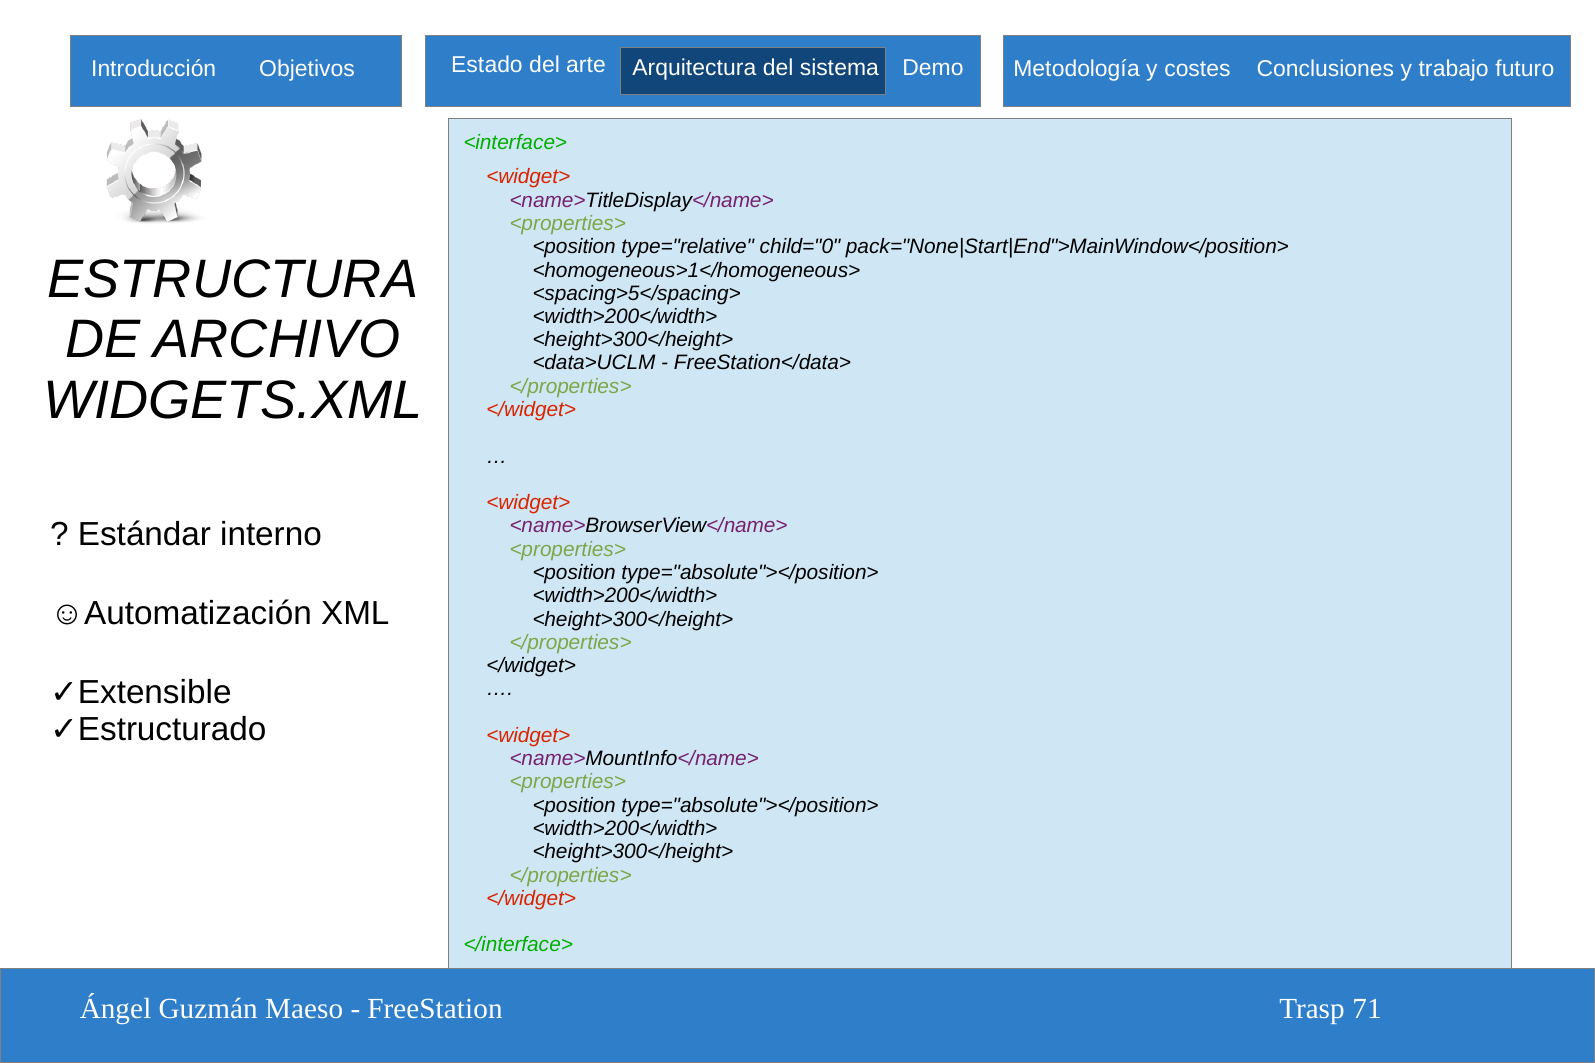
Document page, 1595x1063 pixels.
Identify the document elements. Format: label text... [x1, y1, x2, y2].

text_box [425, 35, 981, 47]
title Conclusiones y trabajo futuro [1228, 36, 1583, 101]
text_box <interface> <widget> <name>TitleDisplay</name> <properties> <position type="relative" child="0" pack="None|Start|End">MainWindow</position> <homogeneous>1</homogeneous> <spacing>5</spacing> <width>200</width> <height>300</height> <data>UCLM - FreeStation</data> </properties> </widget> … <widget> <name>BrowserView</name> <properties> <position type="absolute"></position> <width>200</width> <height>300</height> </properties> </widget> …. <widget> <name>MountInfo</name> <properties> <position type="absolute"></position> <width>200</width> <height>300</height> </properties> </widget> </interface> [448, 336, 1512, 969]
title [118, 224, 1554, 336]
text_box <interface> <widget> <name>TitleDisplay</name> <properties> <position type="relative" child="0" pack="None|Start|End">MainWindow</position> <homogeneous>1</homogeneous> <spacing>5</spacing> <width>200</width> <height>300</height> <data>UCLM - FreeStation</data> </properties> </widget> … <widget> <name>BrowserView</name> <properties> <position type="absolute"></position> <width>200</width> <height>300</height> </properties> </widget> …. <widget> <name>MountInfo</name> <properties> <position type="absolute"></position> <width>200</width> <height>300</height> </properties> </widget> </interface> [448, 118, 1512, 224]
title Demo [868, 47, 999, 88]
title Objetivos [243, 36, 384, 101]
title ESTRUCTURA DE ARCHIVO WIDGETS.XML [0, 248, 916, 430]
title Arquitectura del sistema [625, 41, 886, 94]
text_box [1003, 101, 1571, 107]
text_box [425, 88, 981, 107]
text_box ? Estándar interno ☺Automatización XML ✓Extensible ✓Estructurado [35, 507, 615, 755]
picture [82, 100, 225, 243]
title Metodología y costes [981, 36, 1228, 101]
title Introducción [64, 36, 243, 101]
title Estado del arte [413, 41, 644, 89]
text_box [70, 35, 402, 107]
text_box [70, 101, 82, 107]
